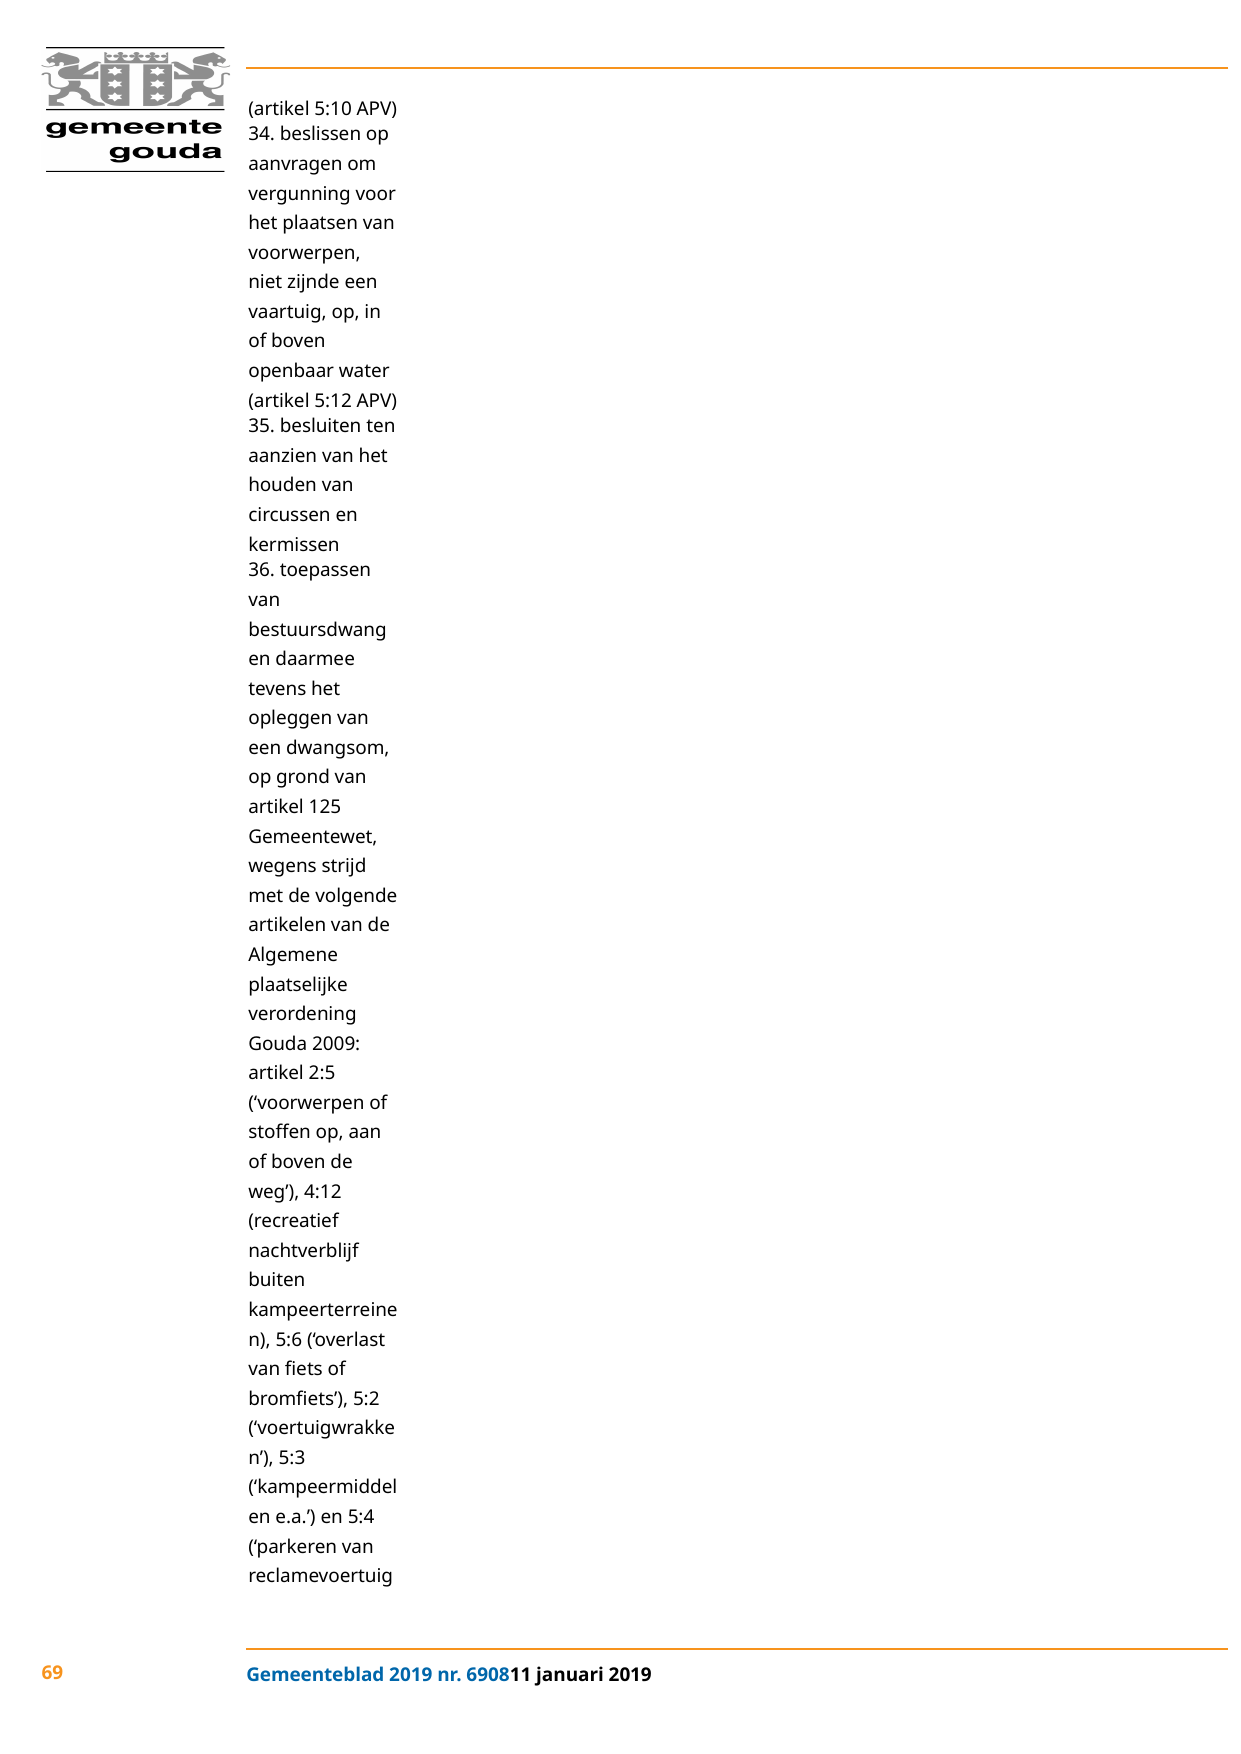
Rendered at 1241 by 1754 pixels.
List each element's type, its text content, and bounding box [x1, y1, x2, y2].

table_cell 34. beslissen op aanvragen om vergunning voor het plaatsen van voorwerpen, niet zijnde een vaartuig, op, in of boven openbaar water (artikel 5:12 APV) [248, 121, 398, 412]
picture [41, 47, 231, 172]
table_cell (artikel 5:10 APV) [248, 95, 398, 121]
table_cell 35. besluiten ten aanzien van het houden van circussen en kermissen [248, 413, 398, 557]
table_cell 36. toepassen van bestuursdwang en daarmee tevens het opleggen van een dwangsom, op grond van artikel 125 Gemeentewet, wegens strijd met de volgende artikelen van de Algemene plaatselijke verordening Gouda 2009: artikel 2:5 (‘voorwerpen of stoffen op, aan of boven de weg’), 4:12 (recreatief nachtverblijf buiten kampeerterreinen), 5:6 (‘overlast van fiets of bromfiets’), 5:2 (‘voertuigwrakken’), 5:3 (‘kampeermiddelen e.a.’) en 5:4 (‘parkeren van reclamevoertuig [248, 557, 398, 1588]
